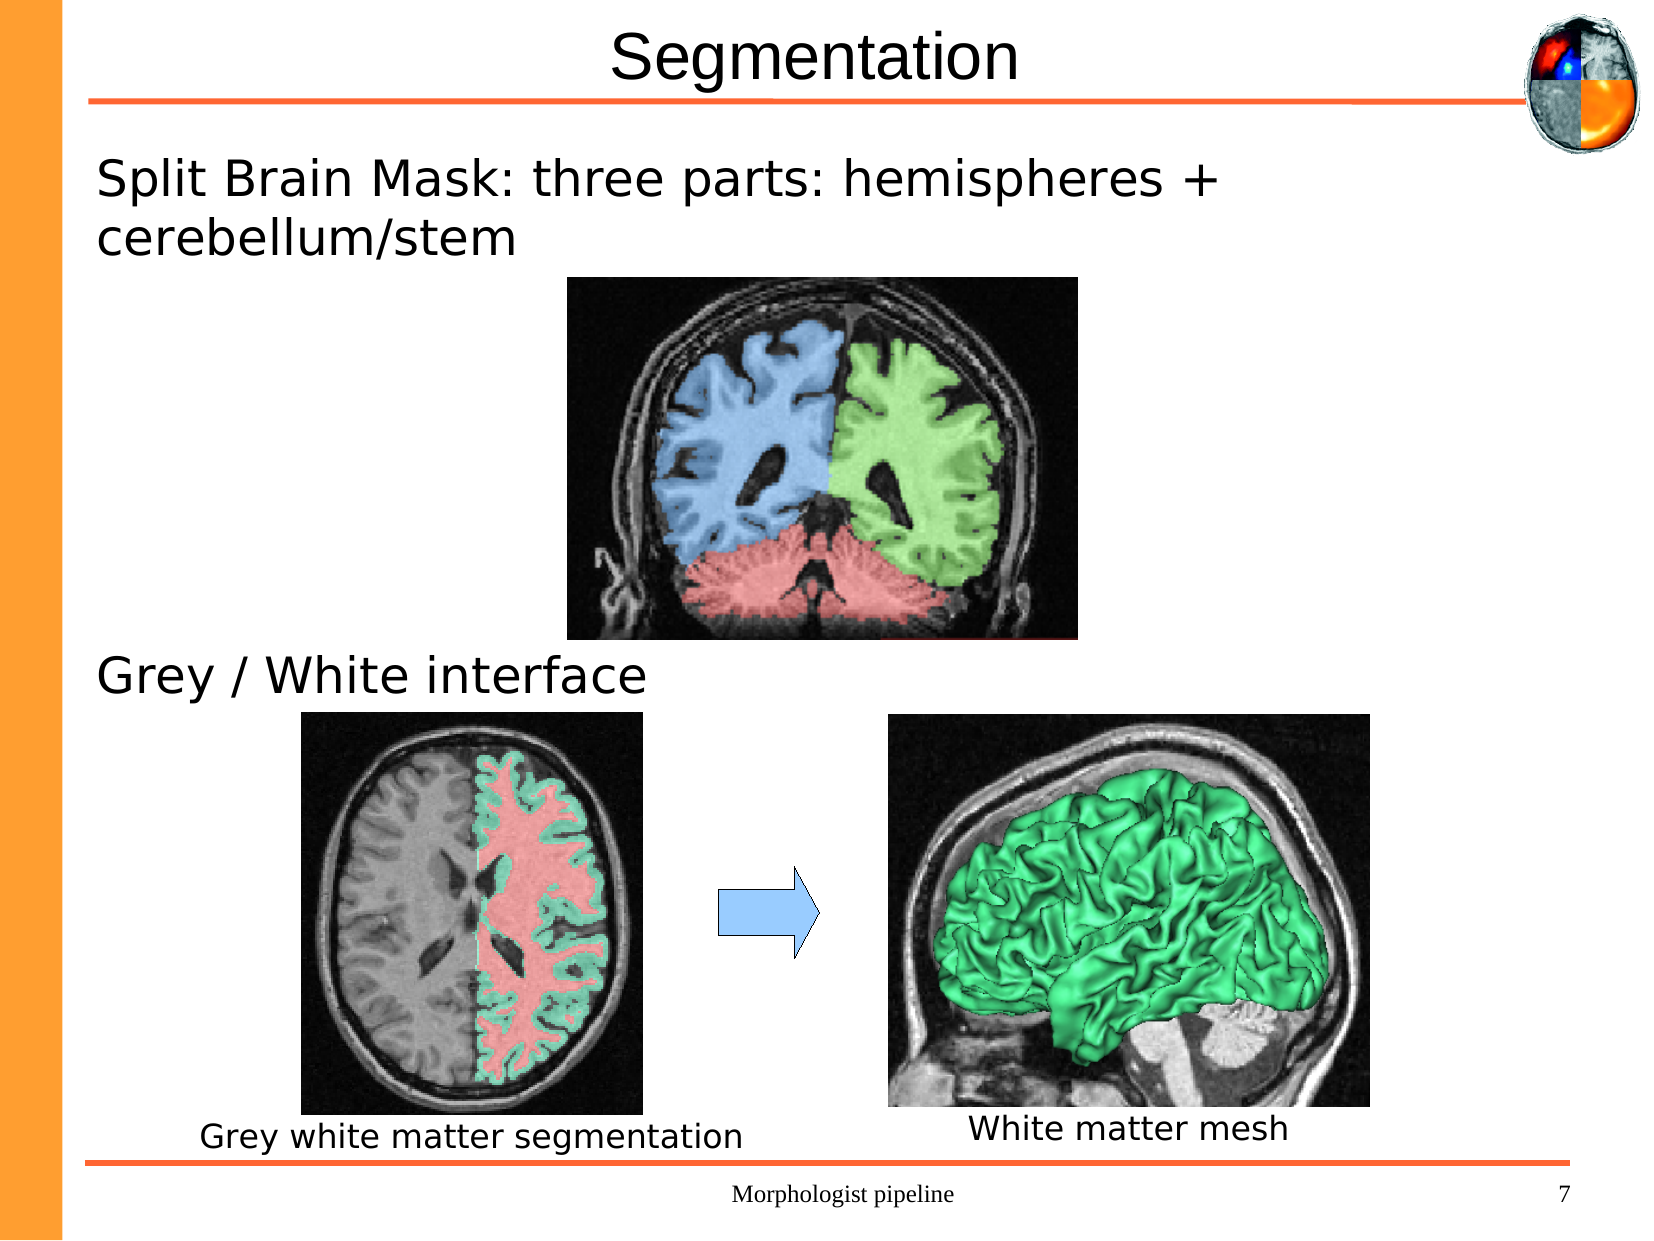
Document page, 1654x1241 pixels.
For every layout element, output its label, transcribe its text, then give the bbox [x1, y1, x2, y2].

text_box [718, 866, 820, 959]
picture [301, 712, 643, 1115]
picture [888, 714, 1370, 1107]
picture [1523, 13, 1642, 156]
picture [567, 277, 1078, 640]
list Split Brain Mask: three parts: hemispheres + cerebellum/stem Grey / White interface [96, 150, 1564, 1109]
title Segmentation [120, 15, 1510, 98]
